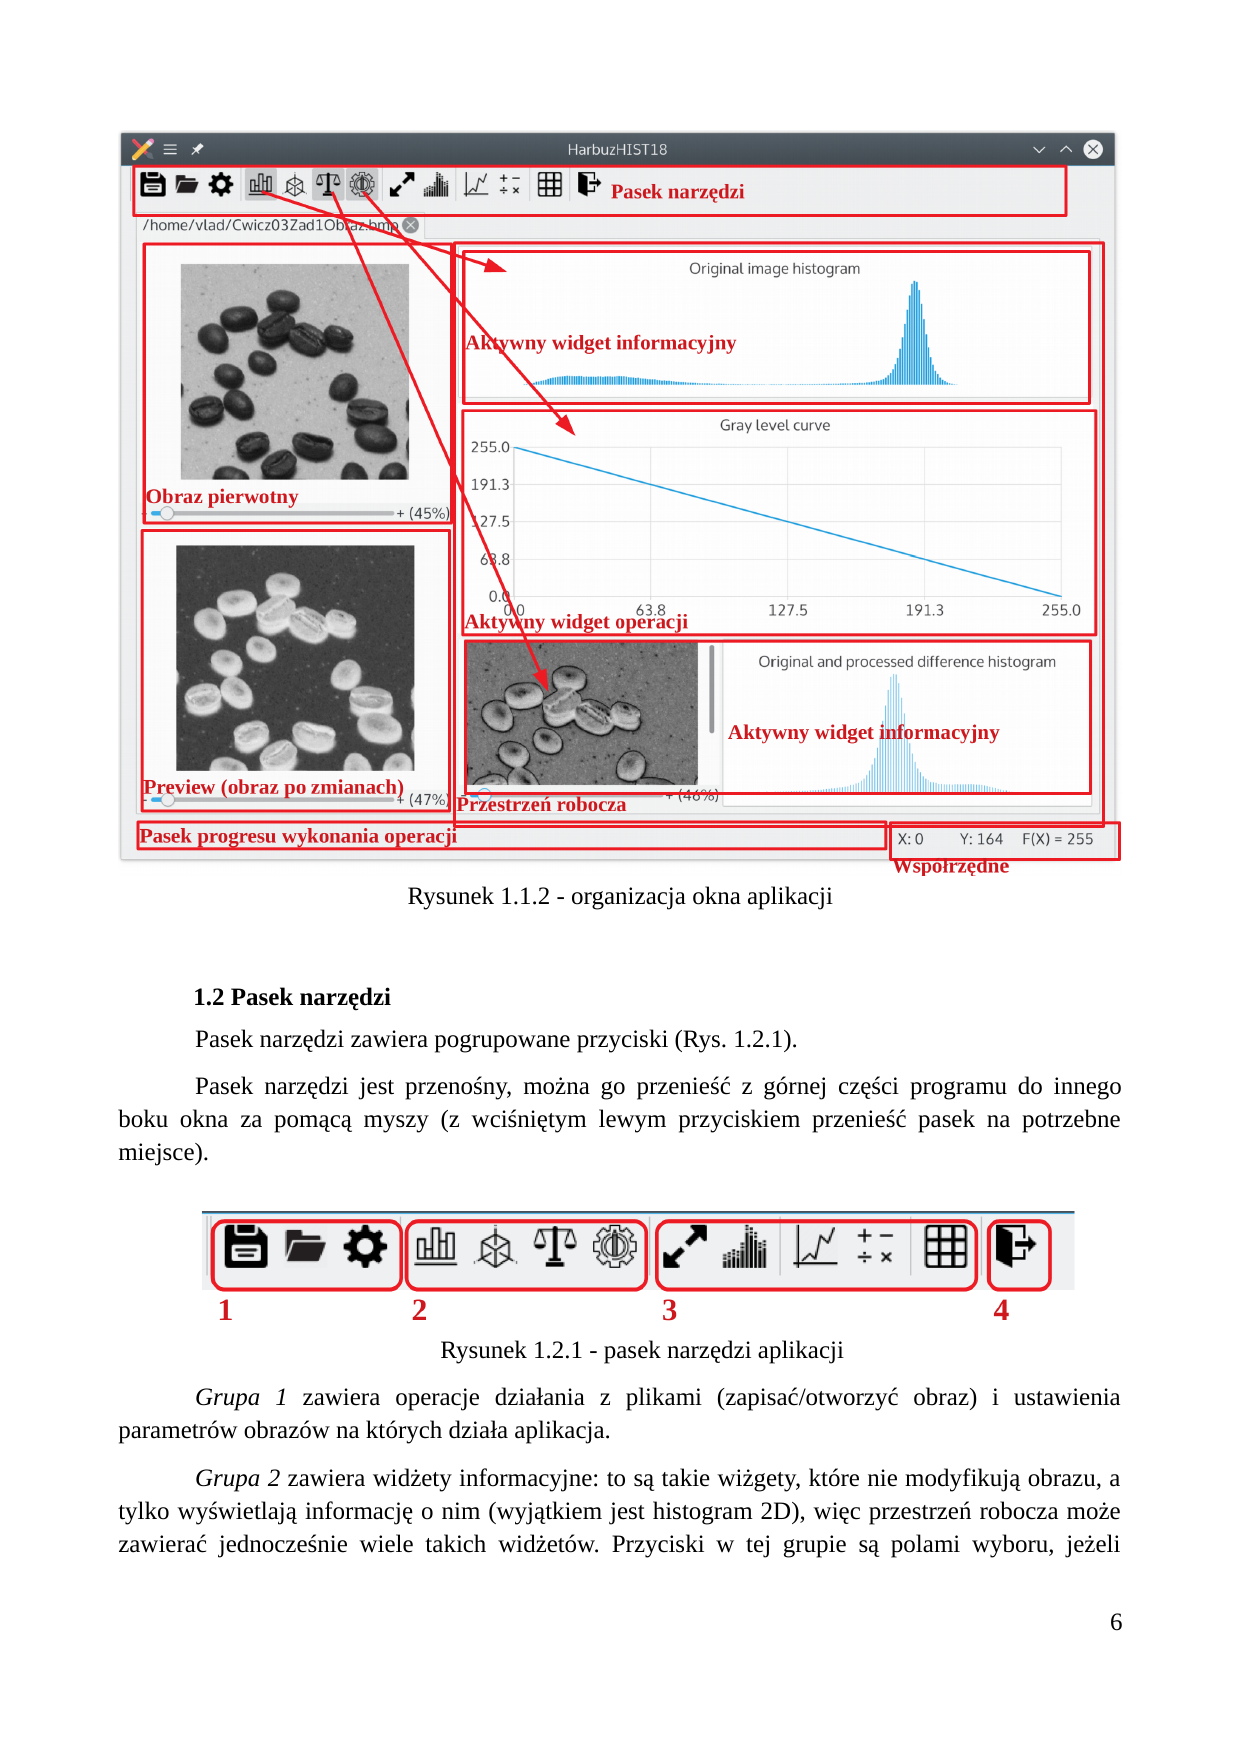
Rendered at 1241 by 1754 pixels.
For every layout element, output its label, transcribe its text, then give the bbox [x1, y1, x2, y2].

text Rysunek 1.1.2 - organizacja okna aplikacji [118, 876, 1122, 910]
text Grupa 2 zawiera widżety informacyjne: to są takie wiżgety, które nie modyfikują obrazu, a tylko wyświetlają informację o nim (wyjątkiem jest histogram 2D), więc przestrzeń robocza może zawierać jednocześnie wiele takich widżetów. Przyciski w tej grupie są polami wyboru, jeżeli [118, 1463, 1122, 1558]
text Pasek narzędzi zawiera pogrupowane przyciski (Rys. 1.2.1). [118, 1024, 1122, 1052]
text Rysunek 1.2.1 - pasek narzędzi aplikacji [195, 1330, 1089, 1364]
picture [118, 130, 1123, 876]
subtitle 1.2 Pasek narzędzi [118, 982, 1122, 1011]
text Pasek narzędzi jest przenośny, można go przenieść z górnej części programu do innego boku okna za pomącą myszy (z wciśniętym lewym przyciskiem przenieść pasek na potrzebne miejsce). [118, 1071, 1122, 1166]
text Grupa 1 zawiera operacje działania z plikami (zapisać/otworzyć obraz) i ustawienia parametrów obrazów na których działa aplikacja. [118, 1382, 1122, 1444]
picture [194, 1197, 1089, 1330]
